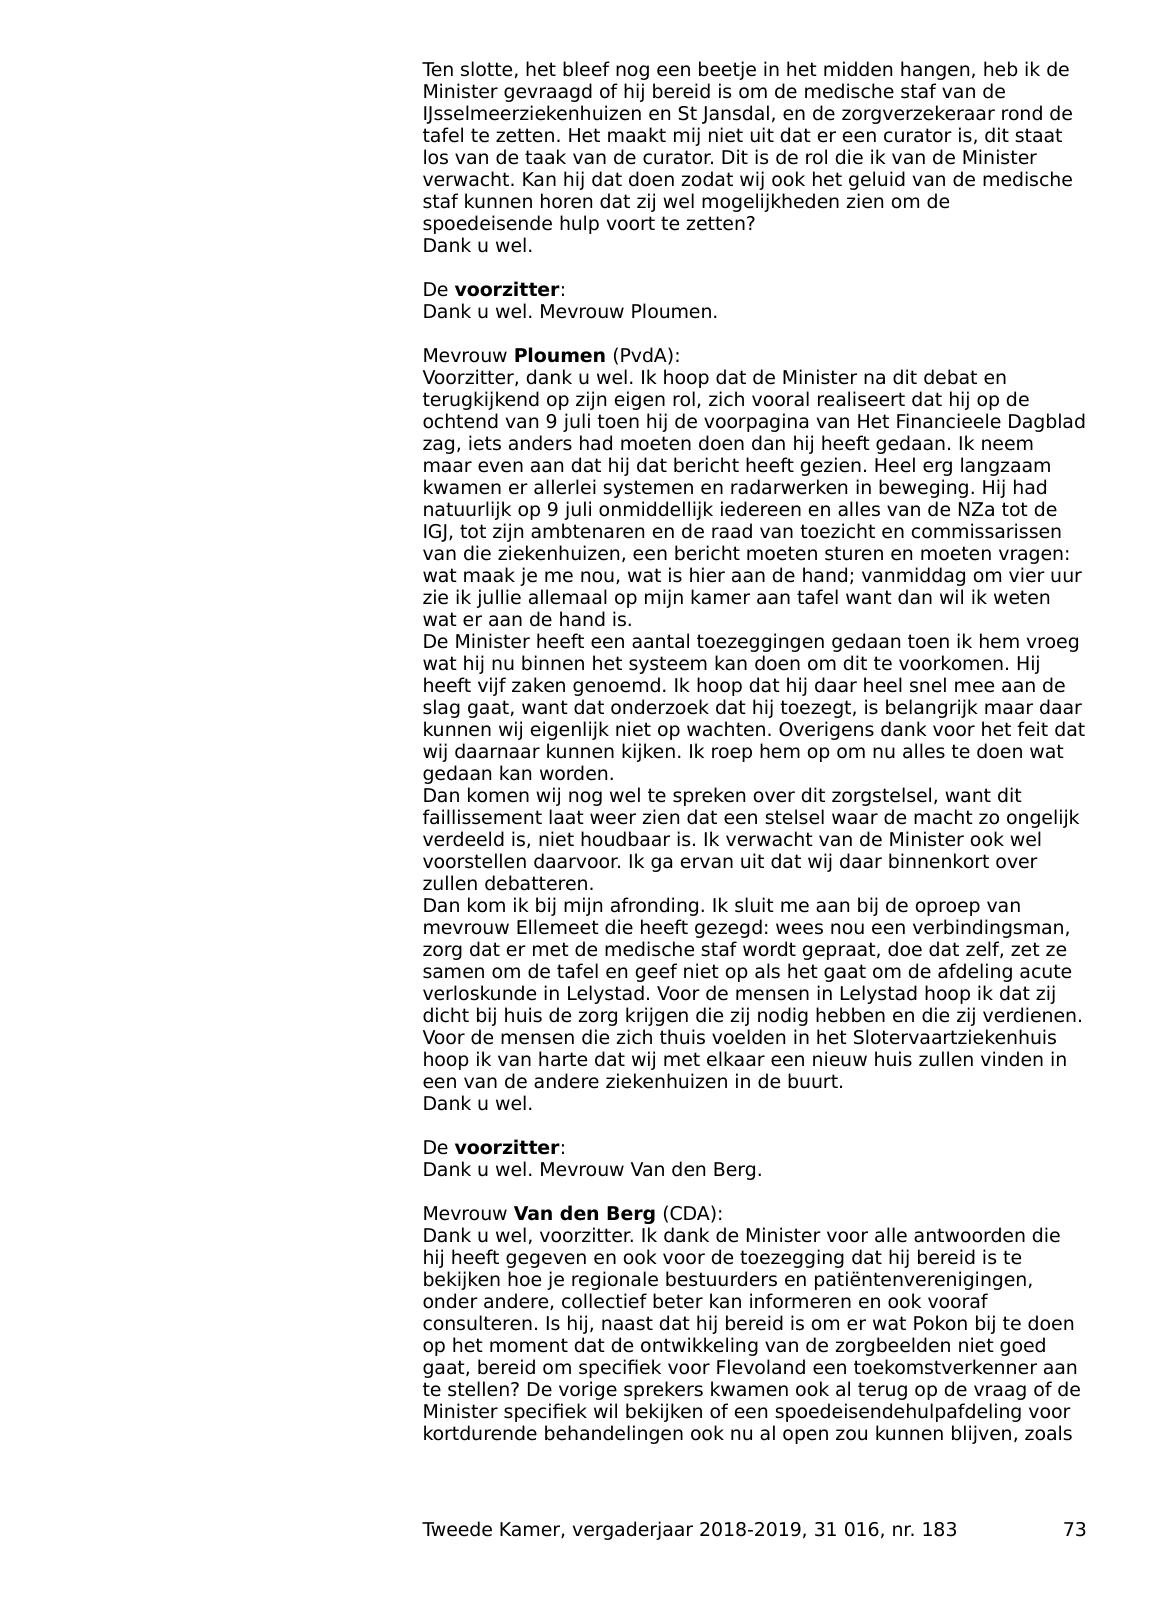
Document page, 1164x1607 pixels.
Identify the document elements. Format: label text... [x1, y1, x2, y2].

text Mevrouw Ploumen (PvdA): [422, 345, 1087, 367]
text De voorzitter: [422, 1137, 1087, 1159]
text Dank u wel. [422, 1092, 1087, 1114]
text Dan komen wij nog wel te spreken over dit zorgstelsel, want dit faillissement laat weer zien dat een stelsel waar de macht zo ongelijk verdeeld is, niet houdbaar is. Ik verwacht van de Minister ook wel voorstellen daarvoor. Ik ga ervan uit dat wij daar binnenkort over zullen debatteren. [422, 785, 1087, 895]
text Voorzitter, dank u wel. Ik hoop dat de Minister na dit debat en terugkijkend op zijn eigen rol, zich vooral realiseert dat hij op de ochtend van 9 juli toen hij de voorpagina van Het Financieele Dagblad zag, iets anders had moeten doen dan hij heeft gedaan. Ik neem maar even aan dat hij dat bericht heeft gezien. Heel erg langzaam kwamen er allerlei systemen en radarwerken in beweging. Hij had natuurlijk op 9 juli onmiddellijk iedereen en alles van de NZa tot de IGJ, tot zijn ambtenaren en de raad van toezicht en commissarissen van die ziekenhuizen, een bericht moeten sturen en moeten vragen: wat maak je me nou, wat is hier aan de hand; vanmiddag om vier uur zie ik jullie allemaal op mijn kamer aan tafel want dan wil ik weten wat er aan de hand is. [422, 367, 1087, 631]
text Dank u wel. Mevrouw Ploumen. [422, 301, 1087, 323]
text Dan kom ik bij mijn afronding. Ik sluit me aan bij de oproep van mevrouw Ellemeet die heeft gezegd: wees nou een verbindingsman, zorg dat er met de medische staf wordt gepraat, doe dat zelf, zet ze samen om de tafel en geef niet op als het gaat om de afdeling acute verloskunde in Lelystad. Voor de mensen in Lelystad hoop ik dat zij dicht bij huis de zorg krijgen die zij nodig hebben en die zij verdienen. Voor de mensen die zich thuis voelden in het Slotervaartziekenhuis hoop ik van harte dat wij met elkaar een nieuw huis zullen vinden in een van de andere ziekenhuizen in de buurt. [422, 895, 1087, 1092]
text De voorzitter: [422, 279, 1087, 301]
text Dank u wel. Mevrouw Van den Berg. [422, 1159, 1087, 1181]
text Dank u wel, voorzitter. Ik dank de Minister voor alle antwoorden die hij heeft gegeven en ook voor de toezegging dat hij bereid is te bekijken hoe je regionale bestuurders en patiëntenverenigingen, onder andere, collectief beter kan informeren en ook vooraf consulteren. Is hij, naast dat hij bereid is om er wat Pokon bij te doen op het moment dat de ontwikkeling van de zorgbeelden niet goed gaat, bereid om specifiek voor Flevoland een toekomstverkenner aan te stellen? De vorige sprekers kwamen ook al terug op de vraag of de Minister specifiek wil bekijken of een spoedeisendehulpafdeling voor kortdurende behandelingen ook nu al open zou kunnen blijven, zoals [422, 1225, 1087, 1444]
text Mevrouw Van den Berg (CDA): [422, 1203, 1087, 1225]
text Ten slotte, het bleef nog een beetje in het midden hangen, heb ik de Minister gevraagd of hij bereid is om de medische staf van de IJsselmeerziekenhuizen en St Jansdal, en de zorgverzekeraar rond de tafel te zetten. Het maakt mij niet uit dat er een curator is, dit staat los van de taak van de curator. Dit is de rol die ik van de Minister verwacht. Kan hij dat doen zodat wij ook het geluid van de medische staf kunnen horen dat zij wel mogelijkheden zien om de spoedeisende hulp voort te zetten? [422, 59, 1087, 235]
text Dank u wel. [422, 235, 1087, 257]
text De Minister heeft een aantal toezeggingen gedaan toen ik hem vroeg wat hij nu binnen het systeem kan doen om dit te voorkomen. Hij heeft vijf zaken genoemd. Ik hoop dat hij daar heel snel mee aan de slag gaat, want dat onderzoek dat hij toezegt, is belangrijk maar daar kunnen wij eigenlijk niet op wachten. Overigens dank voor het feit dat wij daarnaar kunnen kijken. Ik roep hem op om nu alles te doen wat gedaan kan worden. [422, 631, 1087, 785]
